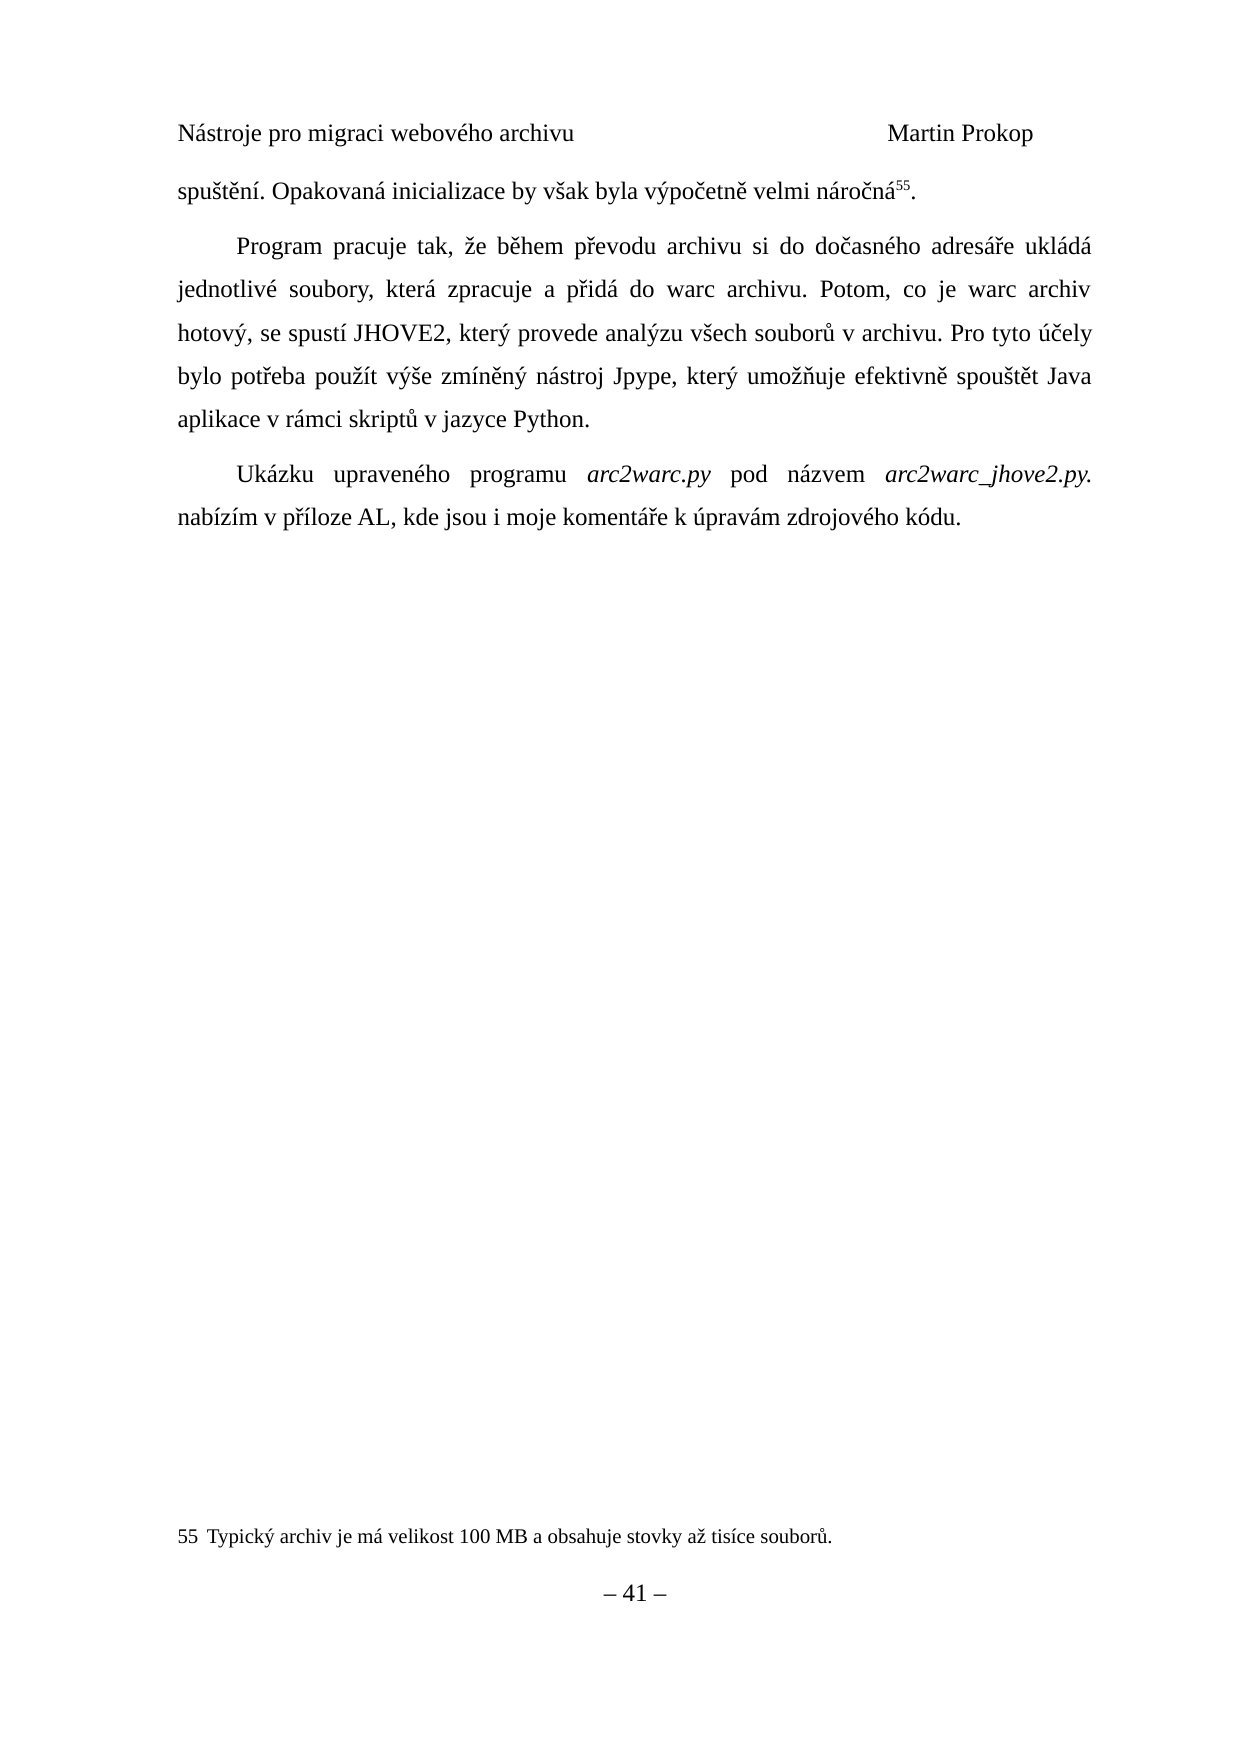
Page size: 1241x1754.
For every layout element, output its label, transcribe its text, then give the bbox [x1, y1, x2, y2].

text spuštění. Opakovaná inicializace by však byla výpočetně velmi náročná. [177, 176, 1093, 205]
text Typický archiv je má velikost 100 MB a obsahuje stovky až tisíce souborů. [177, 1524, 1093, 1548]
text Program pracuje tak, že během převodu archivu si do dočasného adresáře ukládá jednotlivé soubory, která zpracuje a přidá do warc archivu. Potom, co je warc archiv hotový, se spustí JHOVE2, který provede analýzu všech souborů v archivu. Pro tyto účely bylo potřeba použít výše zmíněný nástroj Jpype, který umožňuje efektivně spouštět Java aplikace v rámci skriptů v jazyce Python. [177, 231, 1093, 433]
text Ukázku upraveného programu arc2warc.py pod názvem arc2warc_jhove2.py. nabízím v příloze AL, kde jsou i moje komentáře k úpravám zdrojového kódu. [177, 459, 1093, 531]
